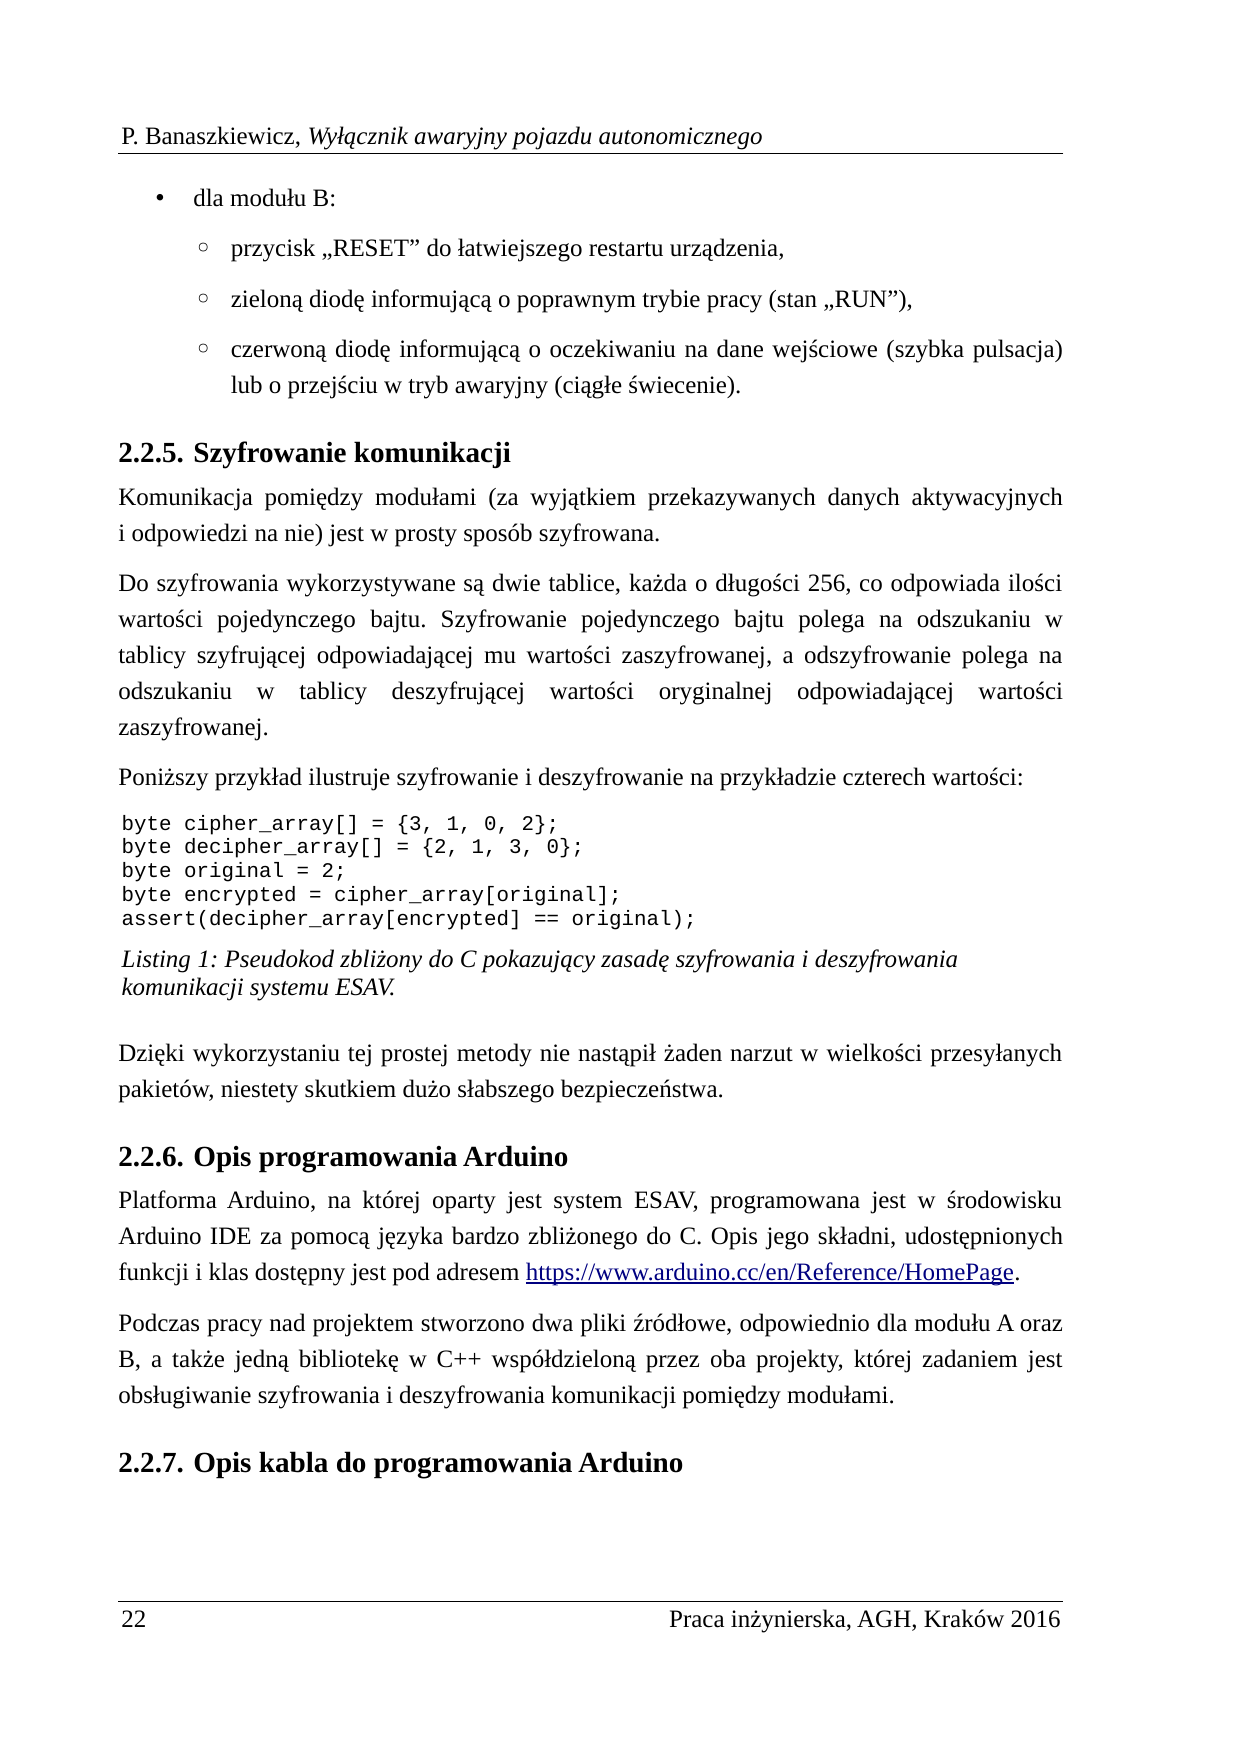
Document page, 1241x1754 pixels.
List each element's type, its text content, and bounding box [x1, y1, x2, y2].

list Listing 1: Pseudokod zbliżony do C pokazujący zasadę szyfrowania i deszyfrowania komunikacji systemu ESAV. [121, 944, 1060, 1001]
text Poniższy przykład ilustruje szyfrowanie i deszyfrowanie na przykładzie czterech wartości: [118, 762, 1063, 791]
text assert(decipher_array[encrypted] == original); [121, 907, 1060, 931]
list czerwoną diodę informującą o oczekiwaniu na dane wejściowe (szybka pulsacja) lub o przejściu w tryb awaryjny (ciągłe świecenie). [193, 334, 1063, 399]
list dla modułu B: [156, 183, 1063, 212]
text Do szyfrowania wykorzystywane są dwie tablice, każda o długości 256, co odpowiada ilości wartości pojedynczego bajtu. Szyfrowanie pojedynczego bajtu polega na odszukaniu w tablicy szyfrującej odpowiadającej mu wartości zaszyfrowanej, a odszyfrowanie polega na odszukaniu w tablicy deszyfrującej wartości oryginalnej odpowiadającej wartości zaszyfrowanej. [118, 568, 1063, 741]
list zieloną diodę informującą o poprawnym trybie pracy (stan „RUN”), [193, 284, 1063, 313]
subtitle Opis programowania Arduino [118, 1139, 1063, 1173]
list przycisk „RESET” do łatwiejszego restartu urządzenia, [193, 233, 1063, 262]
text byte encrypted = cipher_array[original]; [121, 884, 1060, 907]
text byte decipher_array[] = {2, 1, 3, 0}; [121, 837, 1060, 860]
text Dzięki wykorzystaniu tej prostej metody nie nastąpił żaden narzut w wielkości przesyłanych pakietów, niestety skutkiem dużo słabszego bezpieczeństwa. [118, 813, 1063, 1103]
text Platforma Arduino, na której oparty jest system ESAV, programowana jest w środowisku Arduino IDE za pomocą języka bardzo zbliżonego do C. Opis jego składni, udostępnionych funkcji i klas dostępny jest pod adresem https://www.arduino.cc/en/Reference/HomePage. [118, 1185, 1063, 1286]
text byte original = 2; [121, 860, 1060, 884]
subtitle Szyfrowanie komunikacji [118, 436, 1063, 469]
subtitle Opis kabla do programowania Arduino [118, 1445, 1063, 1478]
text Podczas pracy nad projektem stworzono dwa pliki źródłowe, odpowiednio dla modułu A oraz B, a także jedną bibliotekę w C++ współdzieloną przez oba projekty, której zadaniem jest obsługiwanie szyfrowania i deszyfrowania komunikacji pomiędzy modułami. [118, 1308, 1063, 1408]
text byte cipher_array[] = {3, 1, 0, 2}; [121, 813, 1060, 837]
text Komunikacja pomiędzy modułami (za wyjątkiem przekazywanych danych aktywacyjnych i odpowiedzi na nie) jest w prosty sposób szyfrowana. [118, 482, 1063, 546]
